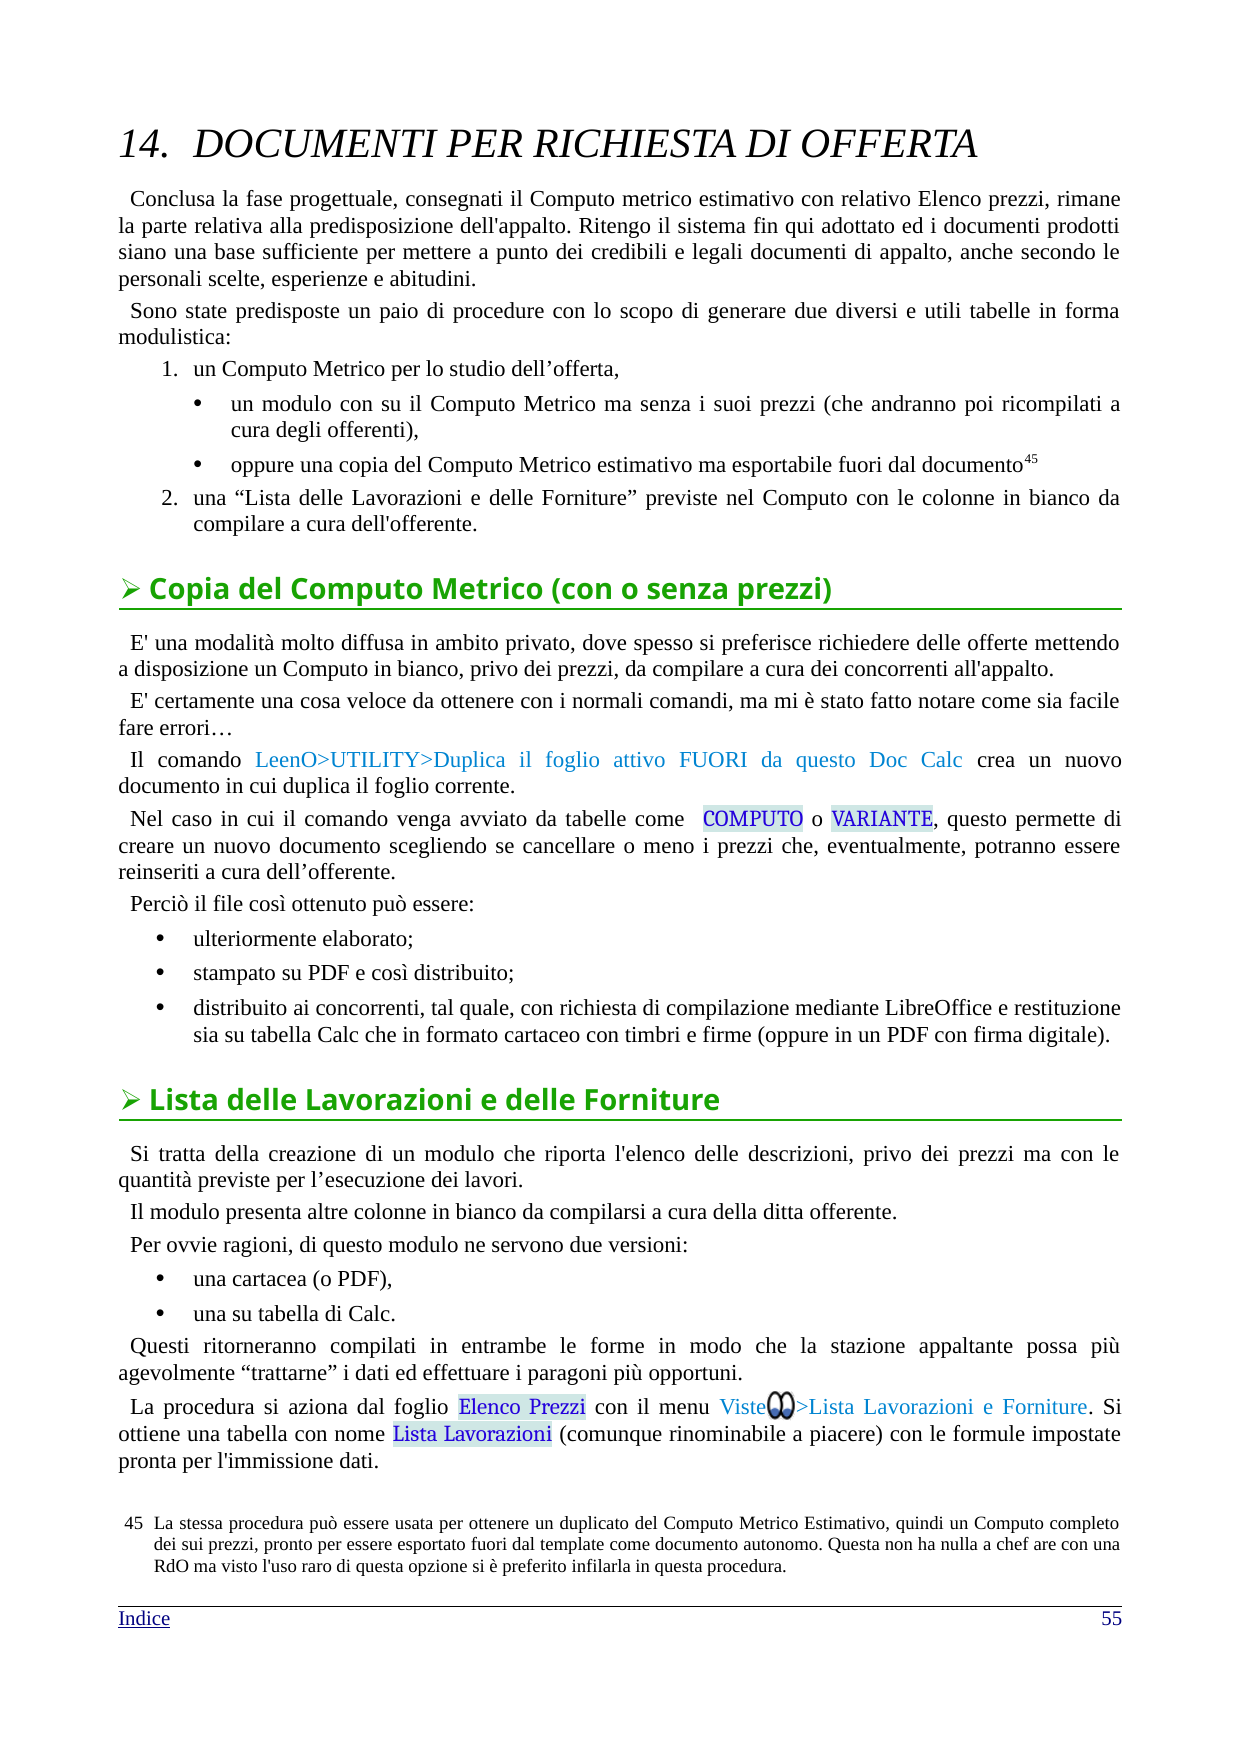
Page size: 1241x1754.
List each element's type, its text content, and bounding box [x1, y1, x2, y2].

text Conclusa la fase progettuale, consegnati il Computo metrico estimativo con relativo Elenco prezzi, rimane la parte relativa alla predisposizione dell'appalto. Ritengo il sistema fin qui adottato ed i documenti prodotti siano una base sufficiente per mettere a punto dei credibili e legali documenti di appalto, anche secondo le personali scelte, esperienze e abitudini. [118, 186, 1122, 291]
subtitle DOCUMENTI PER RICHIESTA DI OFFERTA [118, 118, 1122, 166]
list un modulo con su il Computo Metrico ma senza i suoi prezzi (che andranno poi ricompilati a cura degli offerenti), [193, 388, 1122, 443]
text Questi ritorneranno compilati in entrambe le forme in modo che la stazione appaltante possa più agevolmente “trattarne” i dati ed effettuare i paragoni più opportuni. [118, 1332, 1122, 1385]
list una “Lista delle Lavorazioni e delle Forniture” previste nel Computo con le colonne in bianco da compilare a cura dell'offerente. [156, 483, 1122, 536]
list ulteriormente elaborato; [156, 923, 1122, 951]
text Si tratta della creazione di un modulo che riporta l'elenco delle descrizioni, privo dei prezzi ma con le quantità previste per l’esecuzione dei lavori. [118, 1140, 1122, 1192]
text Nel caso in cui il comando venga avviato da tabelle come COMPUTO o VARIANTE, questo permette di creare un nuovo documento scegliendo se cancellare o meno i prezzi che, eventualmente, potranno essere reinseriti a cura dell’offerente. [118, 805, 1122, 884]
text E' una modalità molto diffusa in ambito privato, dove spesso si preferisce richiedere delle offerte mettendo a disposizione un Computo in bianco, privo dei prezzi, da compilare a cura dei concorrenti all'appalto. [118, 629, 1122, 681]
text Perciò il file così ottenuto può essere: [118, 890, 1122, 917]
text Il modulo presenta altre colonne in bianco da compilarsi a cura della ditta offerente. [118, 1198, 1122, 1225]
list stampato su PDF e così distribuito; [156, 957, 1122, 986]
list oppure una copia del Computo Metrico estimativo ma esportabile fuori dal documento [193, 449, 1122, 478]
list distribuito ai concorrenti, tal quale, con richiesta di compilazione mediante LibreOffice e restituzione sia su tabella Calc che in formato cartaceo con timbri e firme (oppure in un PDF con firma digitale). [156, 992, 1122, 1047]
picture [766, 1391, 796, 1421]
text La procedura si aziona dal foglio Elenco Prezzi con il menu Viste>Lista Lavorazioni e Forniture. Si ottiene una tabella con nome Lista Lavorazioni (comunque rinominabile a piacere) con le formule impostate pronta per l'immissione dati. [118, 1391, 1122, 1474]
text Il comando LeenO>UTILITY>Duplica il foglio attivo FUORI da questo Doc Calc crea un nuovo documento in cui duplica il foglio corrente. [118, 746, 1122, 799]
list una su tabella di Calc. [156, 1298, 1122, 1326]
subtitle Copia del Computo Metrico (con o senza prezzi) [119, 568, 1122, 608]
text Sono state predisposte un paio di procedure con lo scopo di generare due diversi e utili tabelle in forma modulistica: [118, 297, 1122, 349]
list un Computo Metrico per lo studio dell’offerta, [156, 356, 1122, 382]
text E' certamente una cosa veloce da ottenere con i normali comandi, ma mi è stato fatto notare come sia facile fare errori… [118, 687, 1122, 740]
subtitle Lista delle Lavorazioni e delle Forniture [119, 1079, 1122, 1119]
text Per ovvie ragioni, di questo modulo ne servono due versioni: [118, 1231, 1122, 1257]
list una cartacea (o PDF), [156, 1263, 1122, 1292]
list La stessa procedura può essere usata per ottenere un duplicato del Computo Metrico Estimativo, quindi un Computo completo dei sui prezzi, pronto per essere esportato fuori dal template come documento autonomo. Questa non ha nulla a chef are con una RdO ma visto l'uso raro di questa opzione si è preferito infilarla in questa procedura. [124, 1512, 1122, 1576]
